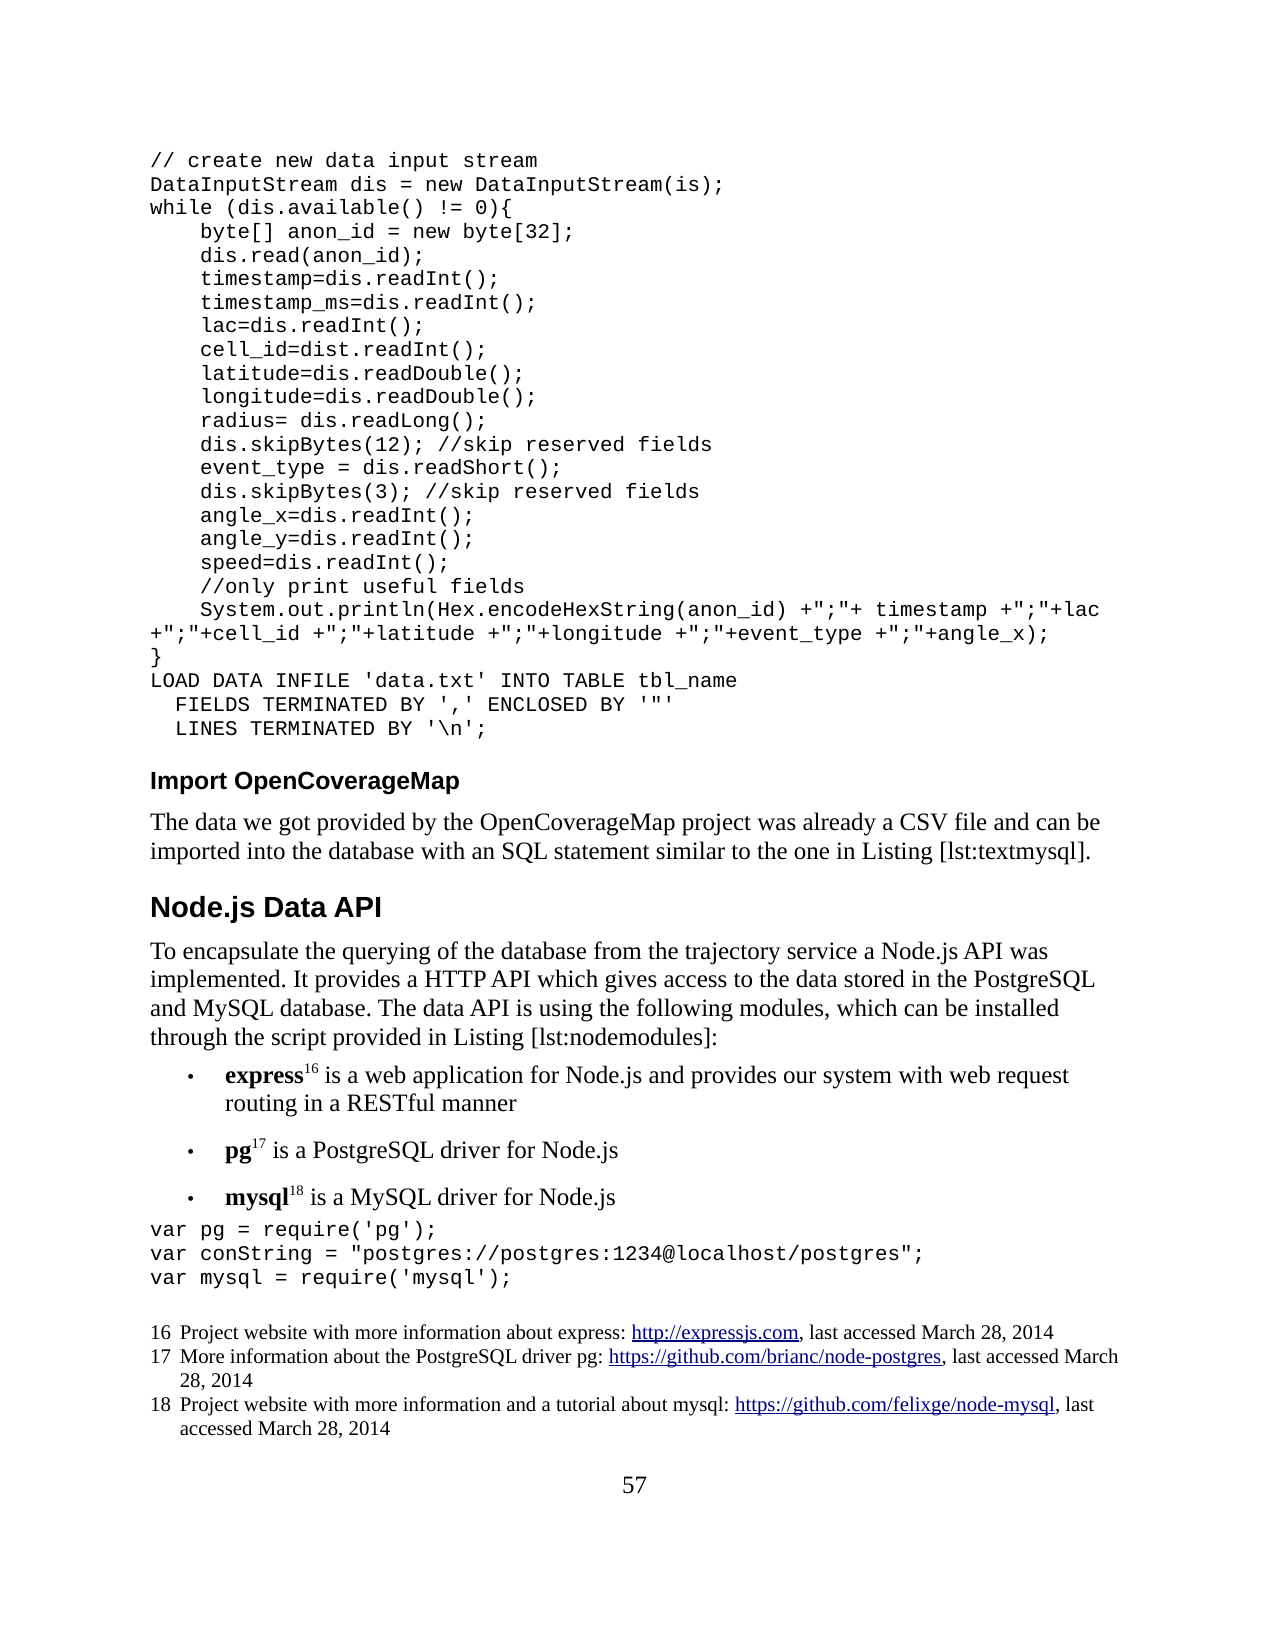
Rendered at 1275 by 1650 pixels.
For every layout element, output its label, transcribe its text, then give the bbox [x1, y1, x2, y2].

list express is a web application for Node.js and provides our system with web request routing in a RESTful manner [187, 1060, 1125, 1117]
text // create new data input stream [150, 150, 1125, 174]
text The data we got provided by the OpenCoverageMap project was already a CSV file and can be imported into the database with an SQL statement similar to the one in Listing [lst:textmysql]. [150, 807, 1125, 865]
text FIELDS TERMINATED BY ',' ENCLOSED BY '"' [150, 694, 1125, 717]
list mysql is a MySQL driver for Node.js [187, 1182, 1125, 1211]
text angle_y=dis.readInt(); [150, 528, 1125, 552]
text dis.skipBytes(12); //skip reserved fields [150, 434, 1125, 457]
list Project website with more information about express: http://expressjs.com, last accessed March 28, 2014 [150, 1320, 1125, 1344]
text speed=dis.readInt(); [150, 552, 1125, 576]
text dis.skipBytes(3); //skip reserved fields [150, 481, 1125, 505]
text lac=dis.readInt(); [150, 316, 1125, 339]
text var conString = "postgres://postgres:1234@localhost/postgres"; [150, 1243, 1125, 1267]
text var mysql = require('mysql'); [150, 1267, 1125, 1290]
list pg is a PostgreSQL driver for Node.js [187, 1135, 1125, 1164]
text dis.read(anon_id); [150, 244, 1125, 268]
text DataInputStream dis = new DataInputStream(is); [150, 174, 1125, 197]
list More information about the PostgreSQL driver pg: https://github.com/brianc/node-postgres, last accessed March 28, 2014 [150, 1344, 1125, 1392]
text LOAD DATA INFILE 'data.txt' INTO TABLE tbl_name [150, 670, 1125, 694]
text } [150, 647, 1125, 670]
subtitle Node.js Data API [150, 890, 1125, 923]
text latitude=dis.readDouble(); [150, 363, 1125, 386]
text angle_x=dis.readInt(); [150, 505, 1125, 528]
text event_type = dis.readShort(); [150, 457, 1125, 481]
text byte[] anon_id = new byte[32]; [150, 221, 1125, 244]
text longitude=dis.readDouble(); [150, 386, 1125, 410]
text LINES TERMINATED BY '\n'; [150, 717, 1125, 741]
list Project website with more information and a tutorial about mysql: https://github.com/felixge/node-mysql, last accessed March 28, 2014 [150, 1392, 1125, 1440]
text cell_id=dist.readInt(); [150, 339, 1125, 363]
text radius= dis.readLong(); [150, 410, 1125, 434]
text timestamp_ms=dis.readInt(); [150, 292, 1125, 316]
text //only print useful fields [150, 576, 1125, 599]
text System.out.println(Hex.encodeHexString(anon_id) +";"+ timestamp +";"+lac +";"+cell_id +";"+latitude +";"+longitude +";"+event_type +";"+angle_x); [150, 599, 1125, 647]
text To encapsulate the querying of the database from the trajectory service a Node.js API was implemented. It provides a HTTP API which gives access to the data stored in the PostgreSQL and MySQL database. The data API is using the following modules, which can be installed through the script provided in Listing [lst:nodemodules]: [150, 936, 1125, 1051]
text timestamp=dis.readInt(); [150, 268, 1125, 292]
text var pg = require('pg'); [150, 1219, 1125, 1243]
subtitle Import OpenCoverageMap [150, 766, 1125, 795]
text while (dis.available() != 0){ [150, 197, 1125, 221]
